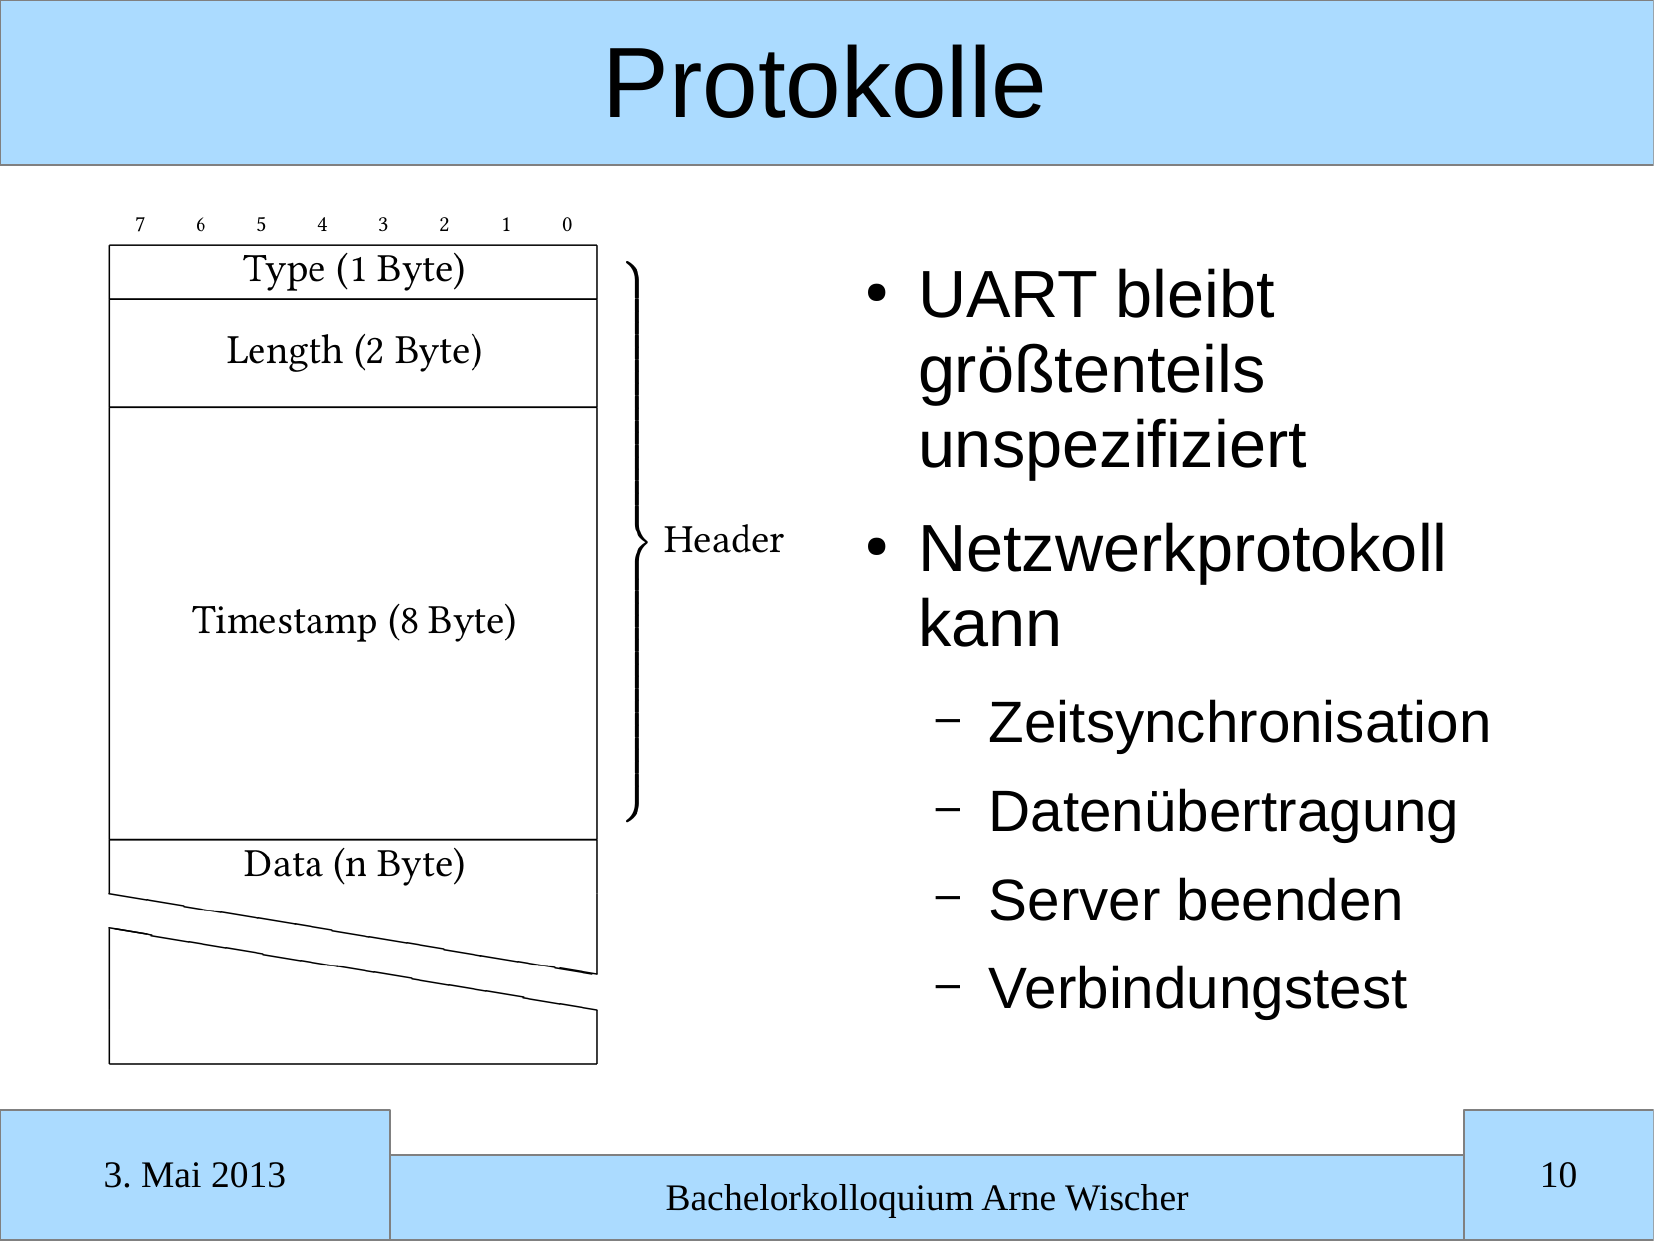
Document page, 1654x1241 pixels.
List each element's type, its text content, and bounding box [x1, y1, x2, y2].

list UART bleibt größtenteils unspezifiziert Netzwerkprotokoll kann Zeitsynchronisation Datenübertragung Server beenden Verbindungstest [847, 204, 1576, 1074]
title Protokolle [0, 0, 1651, 166]
picture [94, 204, 800, 1074]
